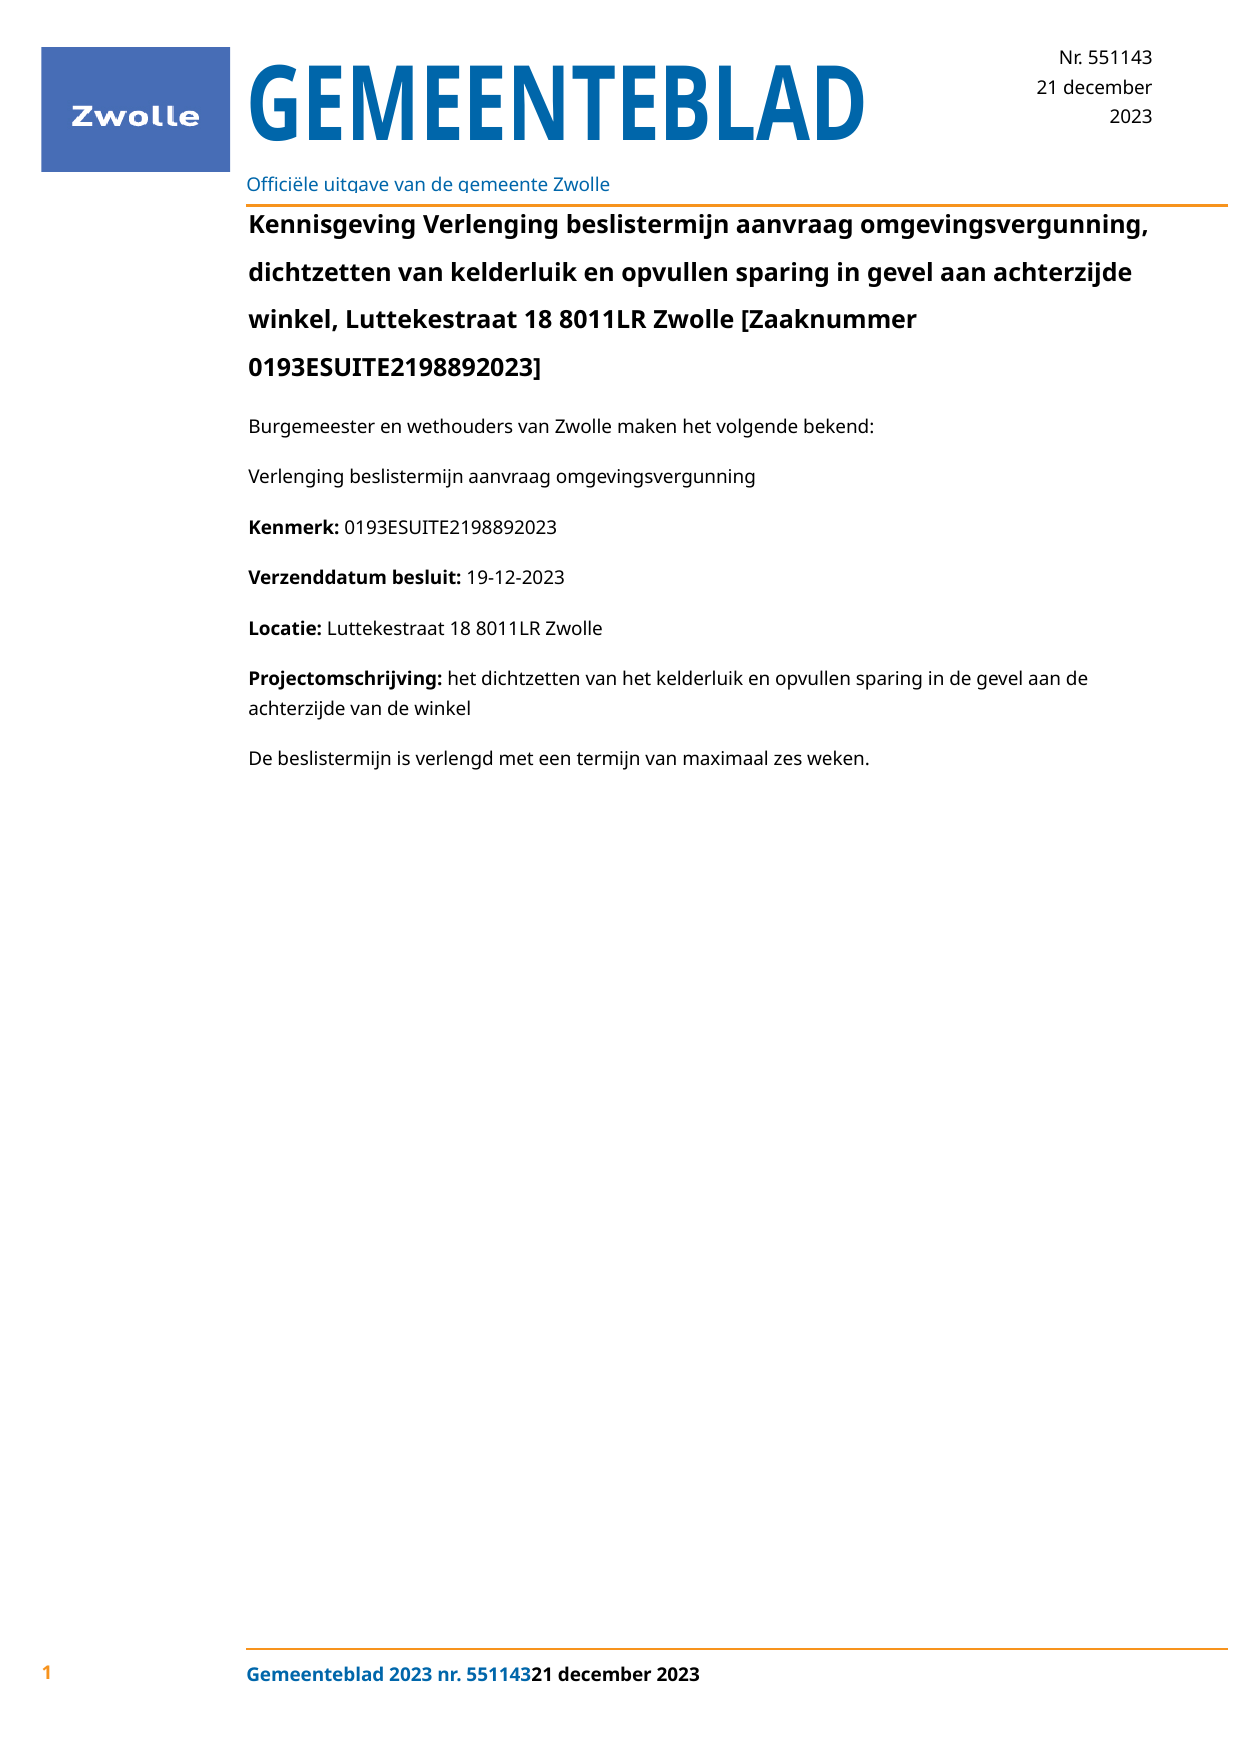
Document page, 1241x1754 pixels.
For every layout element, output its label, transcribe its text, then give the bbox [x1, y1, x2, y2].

text Verlenging beslistermijn aanvraag omgevingsvergunning [248, 463, 1152, 489]
text Projectomschrijving: het dichtzetten van het kelderluik en opvullen sparing in de gevel aan de achterzijde van de winkel [248, 665, 1152, 721]
text Verzenddatum besluit: 19-12-2023 [248, 564, 1152, 590]
text Burgemeester en wethouders van Zwolle maken het volgende bekend: [248, 413, 1152, 439]
text Kennisgeving Verlenging beslistermijn aanvraag omgevingsvergunning, dichtzetten van kelderluik en opvullen sparing in gevel aan achterzijde winkel, Luttekestraat 18 8011LR Zwolle [Zaaknummer 0193ESUITE2198892023] [248, 207, 1152, 384]
text Kenmerk: 0193ESUITE2198892023 [248, 514, 1152, 540]
text De beslistermijn is verlengd met een termijn van maximaal zes weken. [248, 745, 1152, 771]
text Locatie: Luttekestraat 18 8011LR Zwolle [248, 615, 1152, 641]
picture [41, 47, 231, 172]
